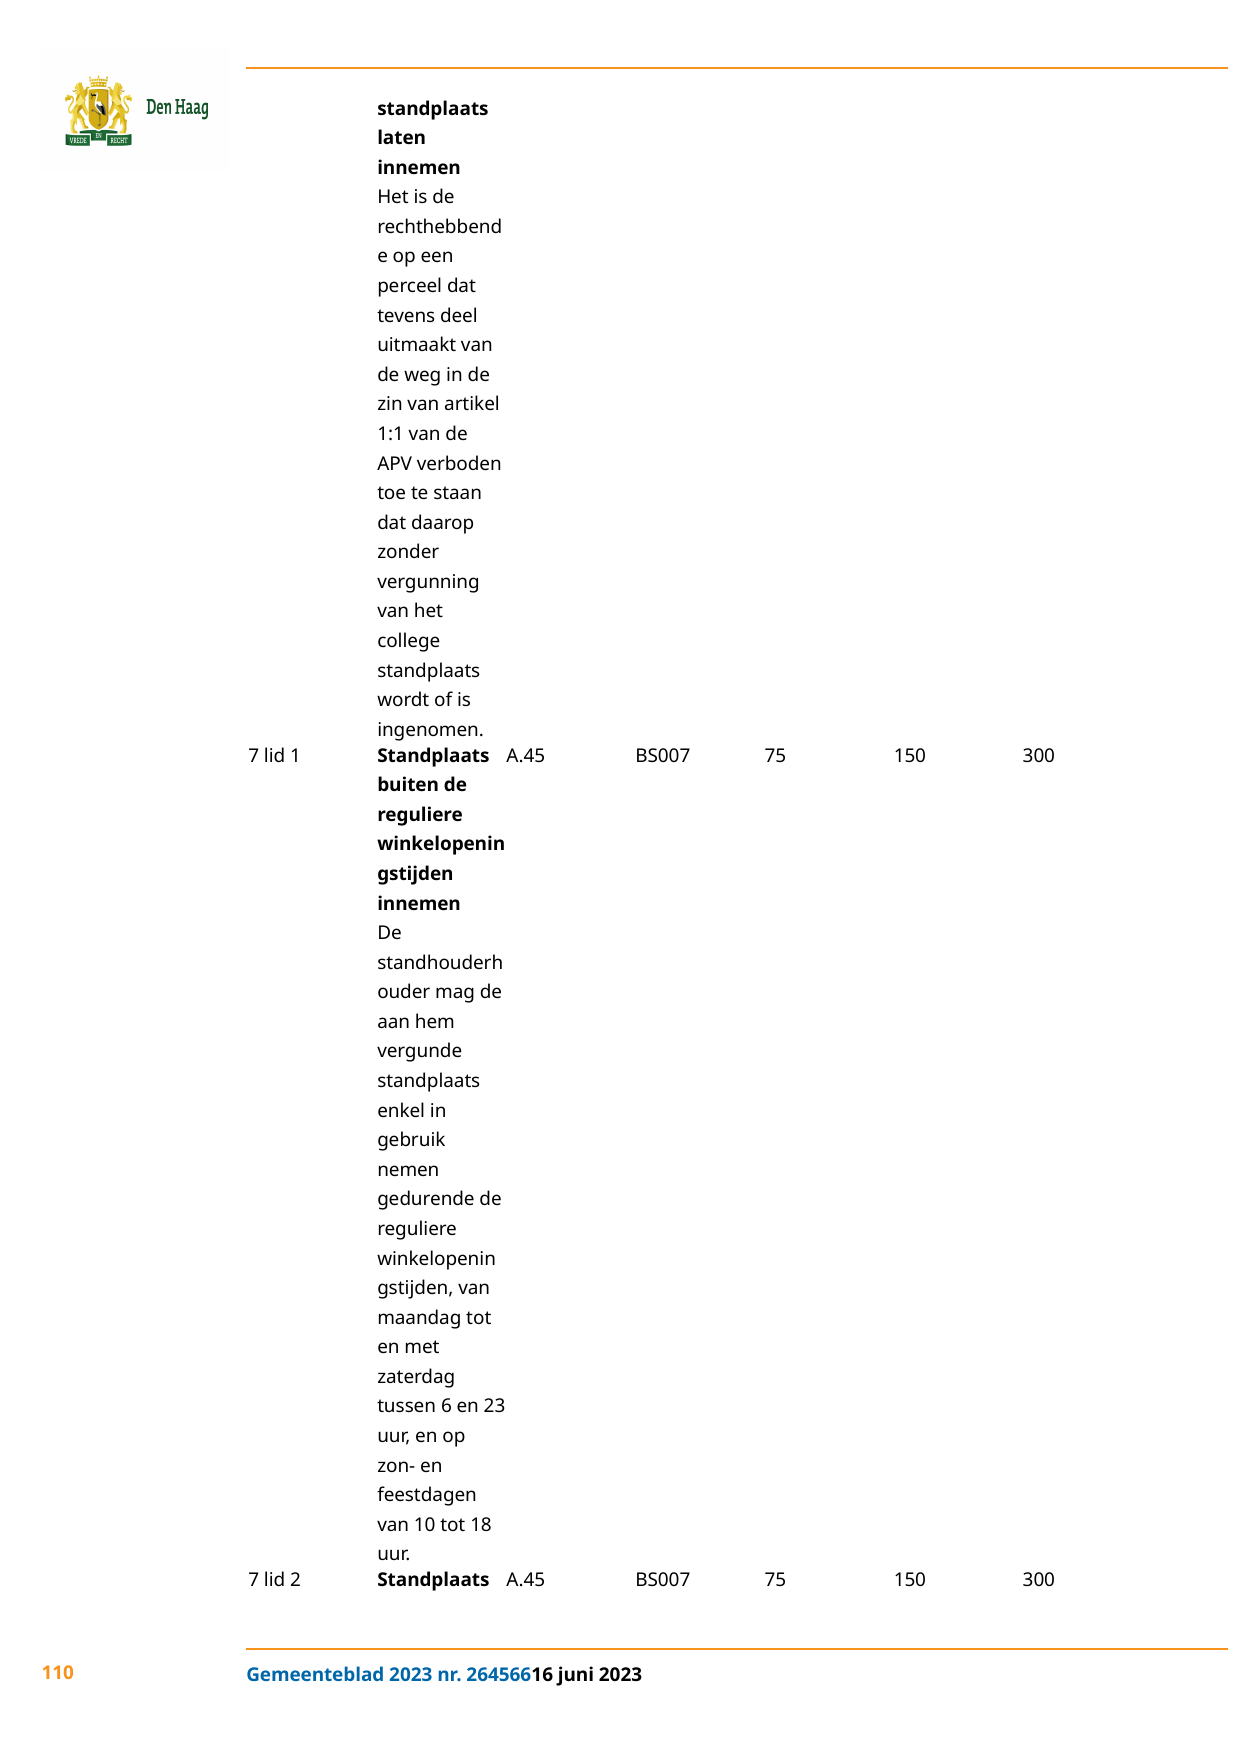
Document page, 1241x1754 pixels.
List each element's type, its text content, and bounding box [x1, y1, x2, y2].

table_cell 300 [1023, 742, 1152, 1566]
table_cell 75 [764, 1566, 893, 1592]
table_cell [1023, 95, 1152, 742]
table_cell 7 lid 1 [248, 742, 377, 1566]
picture [41, 47, 231, 172]
table_cell [764, 95, 893, 742]
table_cell [248, 95, 377, 742]
table_cell standplaats laten innemen Het is de rechthebbende op een perceel dat tevens deel uitmaakt van de weg in de zin van artikel 1:1 van de APV verboden toe te staan dat daarop zonder vergunning van het college standplaats wordt of is ingenomen. [377, 95, 506, 742]
table_cell BS007 [635, 742, 764, 1566]
table_cell Standplaats [377, 1566, 506, 1592]
table_cell BS007 [635, 1566, 764, 1592]
table_cell [894, 95, 1022, 742]
table_cell 150 [894, 742, 1022, 1566]
table_cell 300 [1023, 1566, 1152, 1592]
table_cell [635, 95, 764, 742]
table_cell [506, 95, 635, 742]
table_cell A.45 [506, 742, 635, 1566]
table_cell 75 [764, 742, 893, 1566]
table_cell A.45 [506, 1566, 635, 1592]
table_cell Standplaats buiten de reguliere winkelopeningstijden innemen De standhouderhouder mag de aan hem vergunde standplaats enkel in gebruik nemen gedurende de reguliere winkelopeningstijden, van maandag tot en met zaterdag tussen 6 en 23 uur, en op zon- en feestdagen van 10 tot 18 uur. [377, 742, 506, 1566]
table_cell 150 [894, 1566, 1022, 1592]
table_cell 7 lid 2 [248, 1566, 377, 1592]
